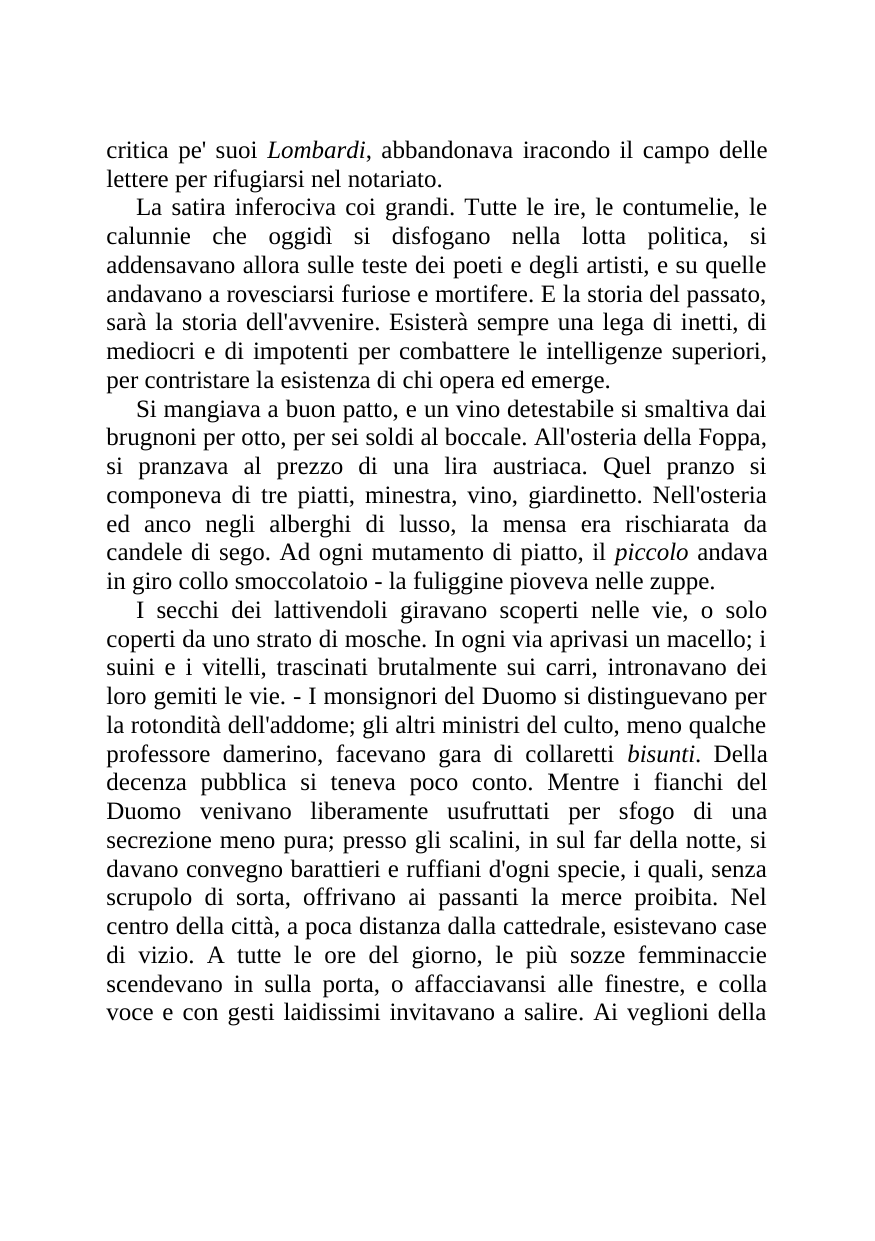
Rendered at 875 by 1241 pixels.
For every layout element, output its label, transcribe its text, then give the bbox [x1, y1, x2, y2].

text I secchi dei lattivendoli giravano scoperti nelle vie, o solo coperti da uno strato di mosche. In ogni via aprivasi un macello; i suini e i vitelli, trascinati brutalmente sui carri, intronavano dei loro gemiti le vie. - I monsignori del Duomo si distinguevano per la rotondità dell'addome; gli altri ministri del culto, meno qualche professore damerino, facevano gara di collaretti bisunti. Della decenza pubblica si teneva poco conto. Mentre i fianchi del Duomo venivano liberamente usufruttati per sfogo di una secrezione meno pura; presso gli scalini, in sul far della notte, si davano convegno barattieri e ruffiani d'ogni specie, i quali, senza scrupolo di sorta, offrivano ai passanti la merce proibita. Nel centro della città, a poca distanza dalla cattedrale, esistevano case di vizio. A tutte le ore del giorno, le più sozze femminaccie scendevano in sulla porta, o affacciavansi alle finestre, e colla voce e con gesti laidissimi invitavano a salire. Ai veglioni della [106, 595, 768, 1026]
text Si mangiava a buon patto, e un vino detestabile si smaltiva dai brugnoni per otto, per sei soldi al boccale. All'osteria della Foppa, si pranzava al prezzo di una lira austriaca. Quel pranzo si componeva di tre piatti, minestra, vino, giardinetto. Nell'osteria ed anco negli alberghi di lusso, la mensa era rischiarata da candele di sego. Ad ogni mutamento di piatto, il piccolo andava in giro collo smoccolatoio - la fuliggine pioveva nelle zuppe. [106, 394, 768, 595]
text critica pe' suoi Lombardi, abbandonava iracondo il campo delle lettere per rifugiarsi nel notariato. [106, 135, 768, 192]
text La satira inferociva coi grandi. Tutte le ire, le contumelie, le calunnie che oggidì si disfogano nella lotta politica, si addensavano allora sulle teste dei poeti e degli artisti, e su quelle andavano a rovesciarsi furiose e mortifere. E la storia del passato, sarà la storia dell'avvenire. Esisterà sempre una lega di inetti, di mediocri e di impotenti per combattere le intelligenze superiori, per contristare la esistenza di chi opera ed emerge. [106, 192, 768, 394]
